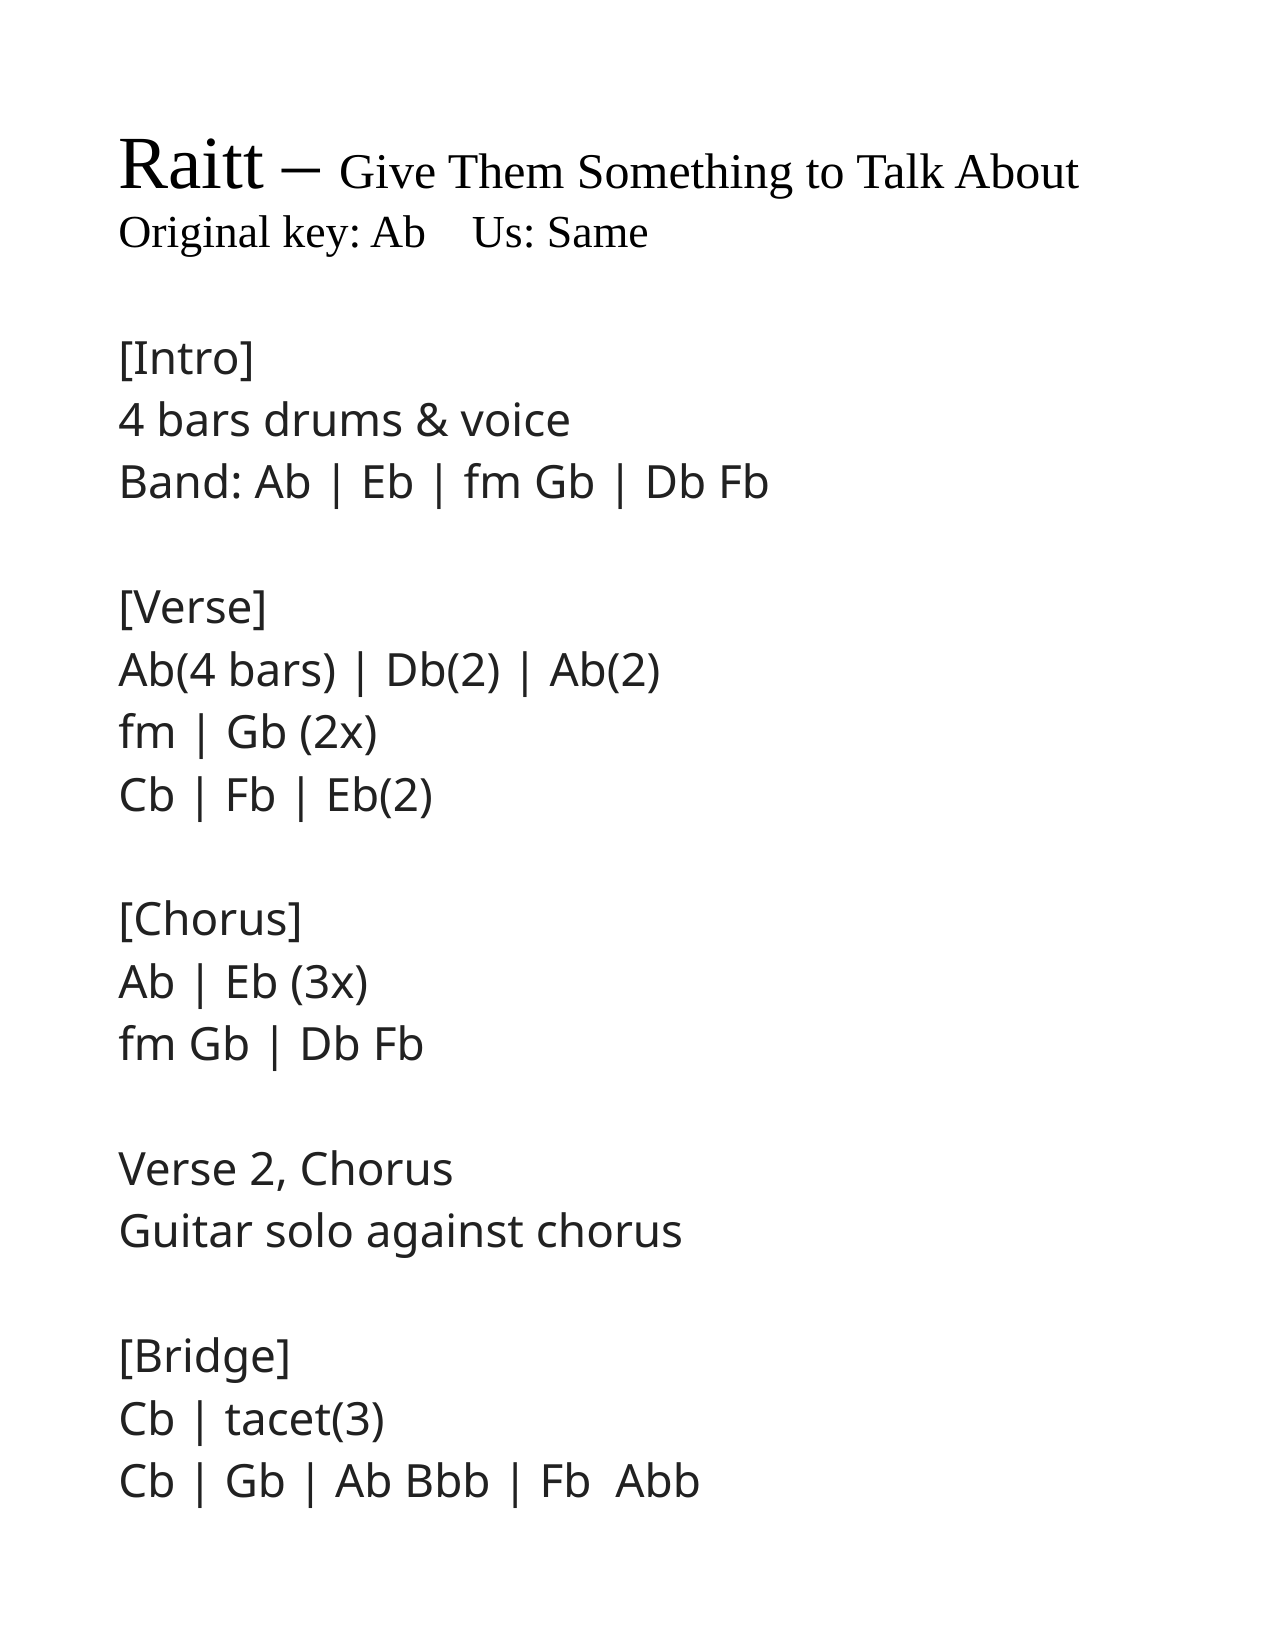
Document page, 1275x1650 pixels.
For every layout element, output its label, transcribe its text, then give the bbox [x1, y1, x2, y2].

text Verse 2, Chorus [118, 1136, 1157, 1199]
text fm | Gb (2x) [118, 699, 1157, 762]
text [Bridge] [118, 1323, 1157, 1386]
text Guitar solo against chorus [118, 1199, 1157, 1261]
text [Intro] [118, 325, 1157, 388]
text [Verse] [118, 575, 1157, 637]
text Original key: Ab Us: Same [118, 204, 1157, 257]
text Cb | Gb | Ab Bbb | Fb Abb [118, 1448, 1157, 1511]
text Ab(4 bars) | Db(2) | Ab(2) [118, 637, 1157, 699]
text Ab | Eb (3x) [118, 949, 1157, 1012]
text fm Gb | Db Fb [118, 1012, 1157, 1074]
text Cb | tacet(3) [118, 1386, 1157, 1448]
text Cb | Fb | Eb(2) [118, 762, 1157, 824]
text 4 bars drums & voice [118, 388, 1157, 450]
text Raitt – Give Them Something to Talk About [118, 118, 1157, 204]
text Band: Ab | Eb | fm Gb | Db Fb [118, 450, 1157, 512]
text [Chorus] [118, 887, 1157, 949]
